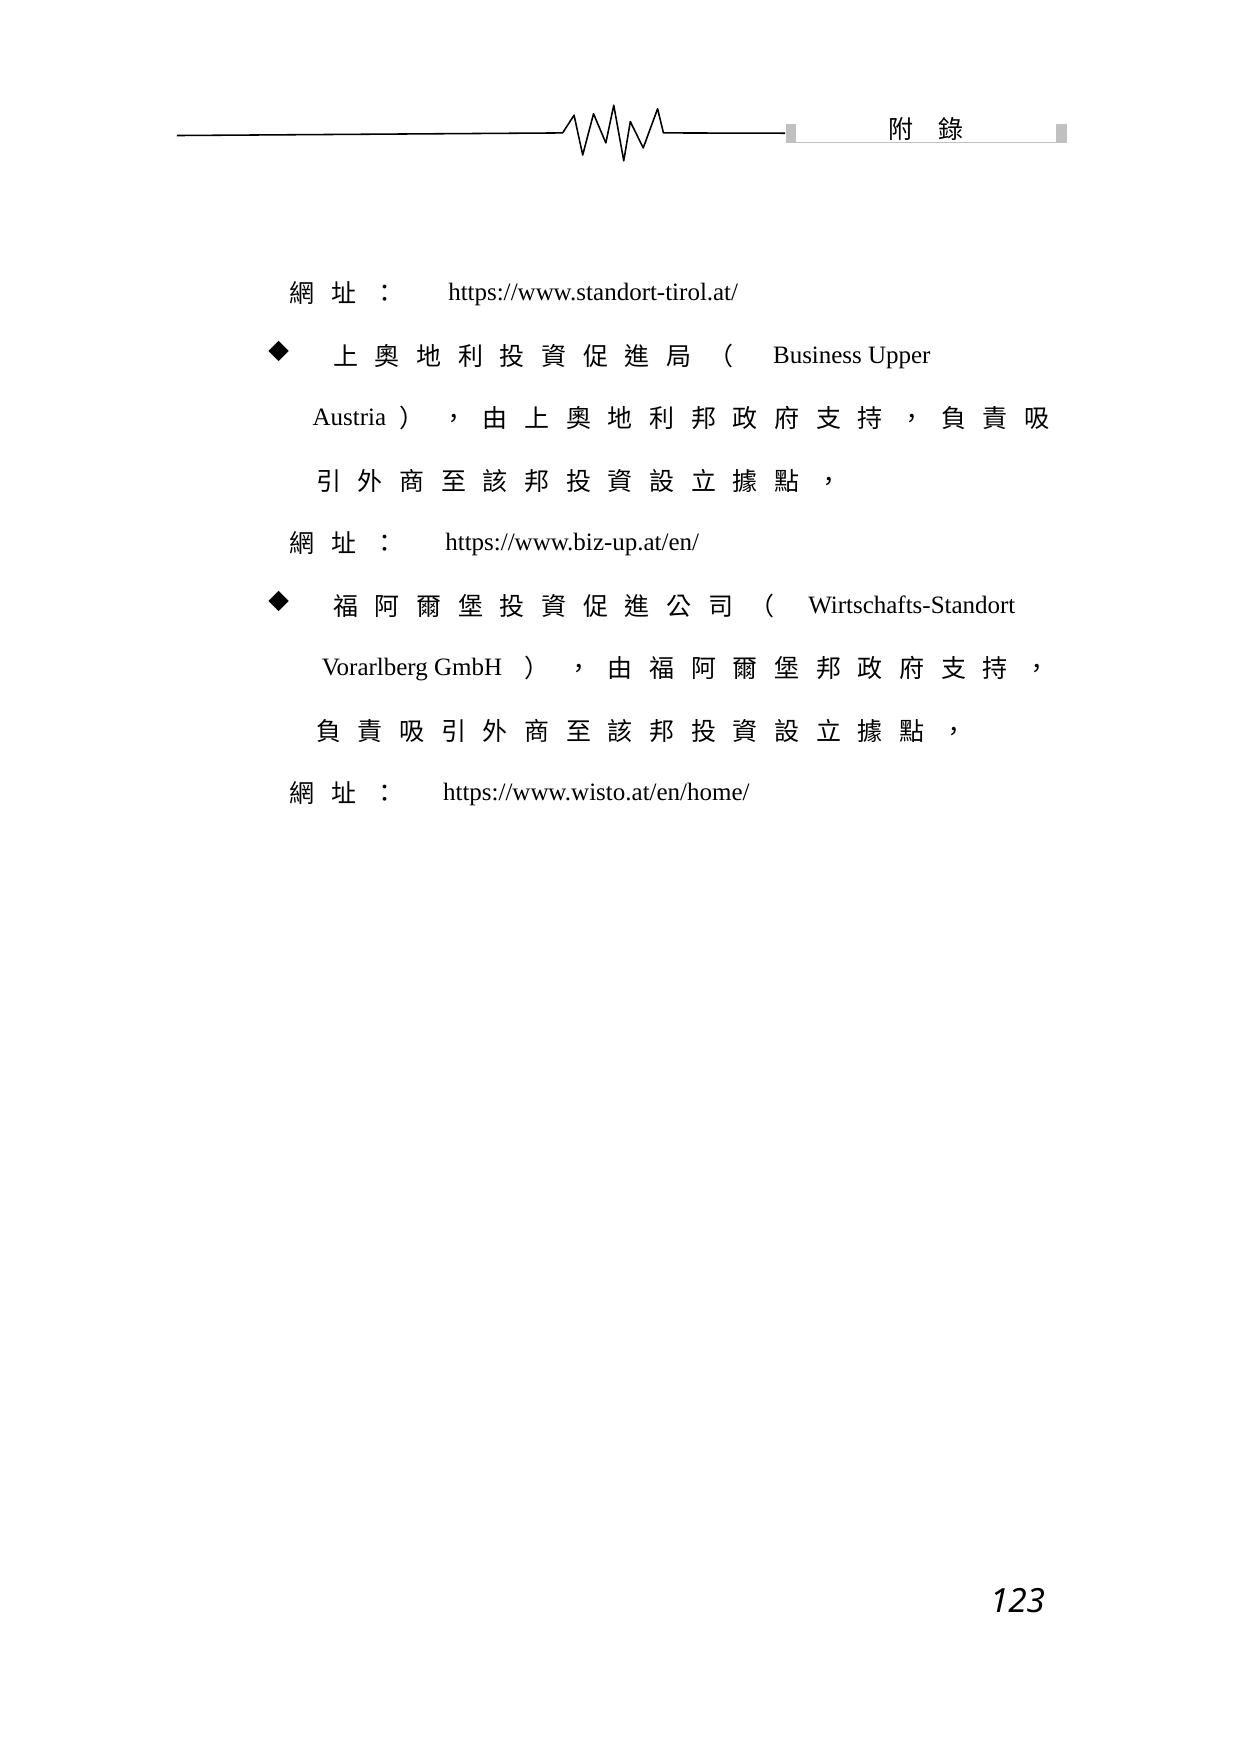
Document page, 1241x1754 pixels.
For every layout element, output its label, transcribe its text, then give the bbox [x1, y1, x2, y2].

text 網址：https://www.biz-up.at/en/ [232, 500, 1058, 563]
text 網址：https://www.wisto.at/en/home/ [232, 750, 1058, 813]
text  福阿爾堡投資促進公司（Wirtschafts-Standort Vorarlberg GmbH），由福阿爾堡邦政府支持，負責吸引外商至該邦投資設立據點， [232, 563, 1058, 750]
text  上奧地利投資促進局（Business Upper Austria），由上奧地利邦政府支持，負責吸引外商至該邦投資設立據點， [232, 313, 1058, 500]
text 網址：https://www.standort-tirol.at/ [232, 250, 1058, 313]
